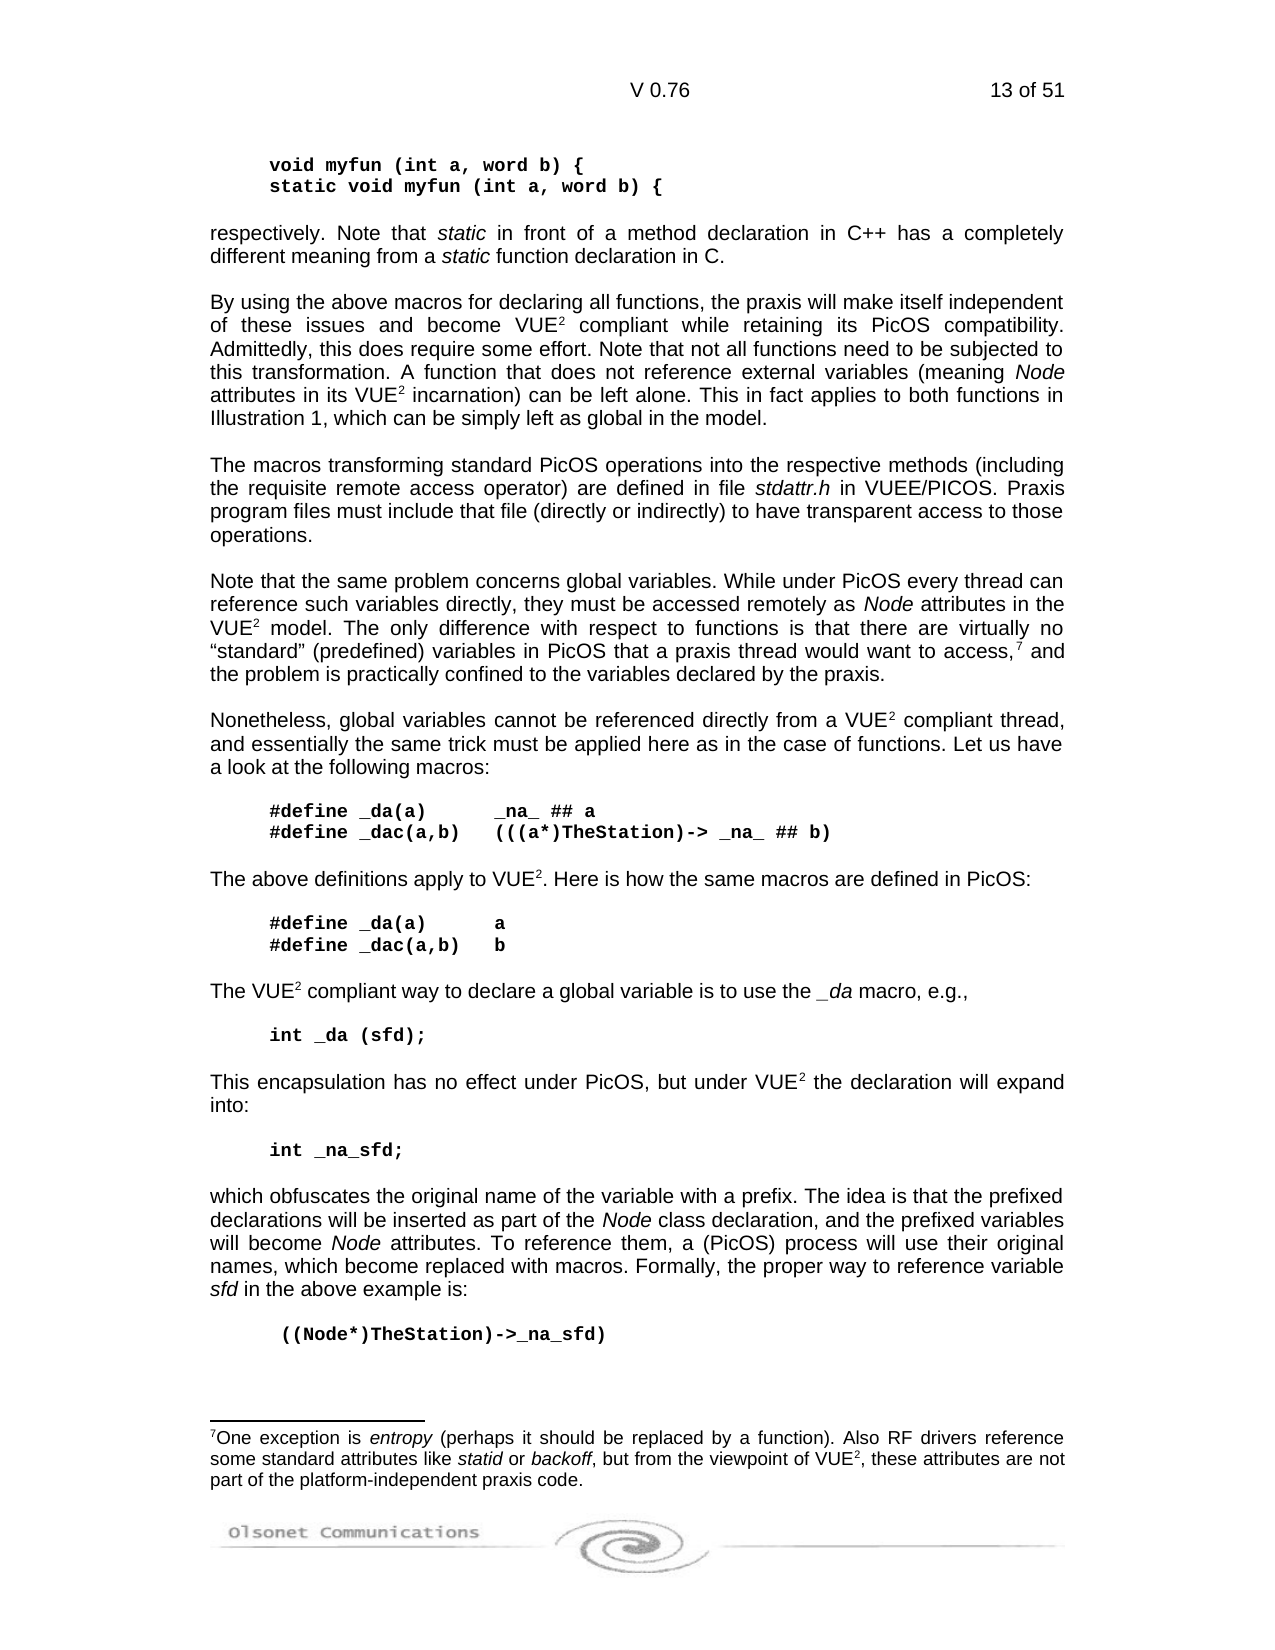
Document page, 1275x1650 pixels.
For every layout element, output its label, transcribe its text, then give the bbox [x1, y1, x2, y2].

text #define _dac(a,b) (((a*)TheStation)-> _na_ ## b) [269, 823, 1065, 844]
text Note that the same problem concerns global variables. While under PicOS every thread can reference such variables directly, they must be accessed remotely as Node attributes in the VUE2 model. The only difference with respect to functions is that there are virtually no “standard” (predefined) variables in PicOS that a praxis thread would want to access, and the problem is practically confined to the variables declared by the praxis. [210, 569, 1065, 686]
text ((Node*)TheStation)->_na_sfd) [269, 1324, 1065, 1346]
picture [210, 1504, 1065, 1596]
text which obfuscates the original name of the variable with a prefix. The idea is that the prefixed declarations will be inserted as part of the Node class declaration, and the prefixed variables will become Node attributes. To reference them, a (PicOS) process will use their original names, which become replaced with macros. Formally, the proper way to reference variable sfd in the above example is: [210, 1185, 1065, 1301]
text static void myfun (int a, word b) { [269, 177, 1065, 198]
text The macros transforming standard PicOS operations into the respective methods (including the requisite remote access operator) are defined in file stdattr.h in VUEE/PICOS. Praxis program files must include that file (directly or indirectly) to have transparent access to those operations. [210, 453, 1065, 546]
text int _na_sfd; [269, 1140, 1065, 1162]
text Nonetheless, global variables cannot be referenced directly from a VUE2 compliant thread, and essentially the same trick must be applied here as in the case of functions. Let us have a look at the following macros: [210, 709, 1065, 779]
text respectively. Note that static in front of a method declaration in C++ has a completely different meaning from a static function declaration in C. [210, 221, 1065, 268]
text void myfun (int a, word b) { [269, 155, 1065, 177]
text One exception is entropy (perhaps it should be replaced by a function). Also RF drivers reference some standard attributes like statid or backoff, but from the viewpoint of VUE2, these attributes are not part of the platform-independent praxis code. [210, 1427, 1065, 1490]
text The above definitions apply to VUE2. Here is how the same macros are defined in PicOS: [210, 868, 1065, 891]
text By using the above macros for declaring all functions, the praxis will make itself independent of these issues and become VUE2 compliant while retaining its PicOS compatibility. Admittedly, this does require some effort. Note that not all functions need to be subjected to this transformation. A function that does not reference external variables (meaning Node attributes in its VUE2 incarnation) can be left alone. This in fact applies to both functions in Illustration 1, which can be simply left as global in the model. [210, 291, 1065, 430]
text This encapsulation has no effect under PicOS, but under VUE2 the declaration will expand into: [210, 1071, 1065, 1117]
text #define _dac(a,b) b [269, 935, 1065, 957]
text The VUE2 compliant way to declare a global variable is to use the _da macro, e.g., [210, 980, 1065, 1003]
text #define _da(a) _na_ ## a [269, 802, 1065, 823]
text #define _da(a) a [269, 914, 1065, 935]
text int _da (sfd); [269, 1026, 1065, 1047]
